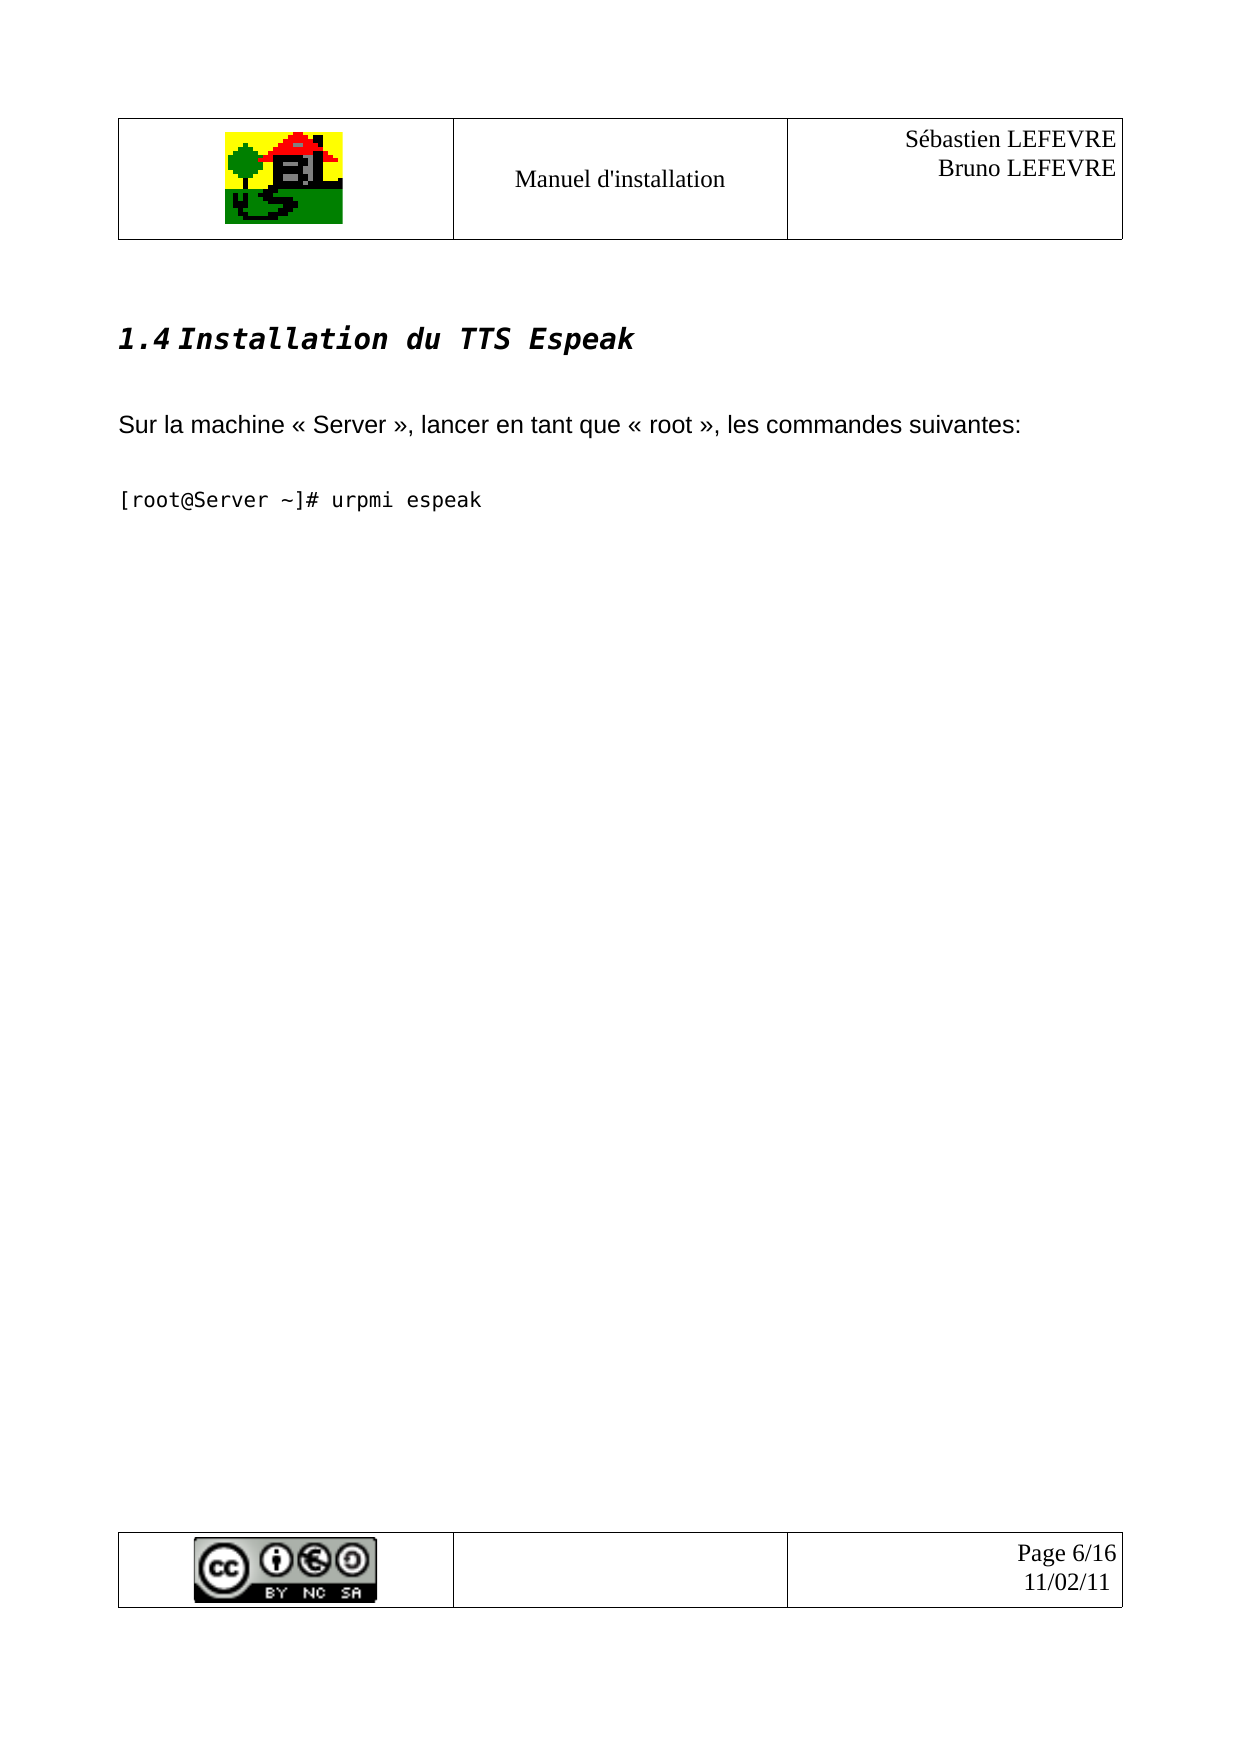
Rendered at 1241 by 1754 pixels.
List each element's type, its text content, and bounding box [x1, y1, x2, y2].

text Sur la machine « Server », lancer en tant que « root », les commandes suivantes: [118, 410, 1122, 439]
picture [225, 132, 343, 224]
picture [193, 1537, 378, 1603]
subtitle Installation du TTS Espeak [118, 322, 1122, 356]
text [root@Server ~]# urpmi espeak [118, 488, 1122, 512]
